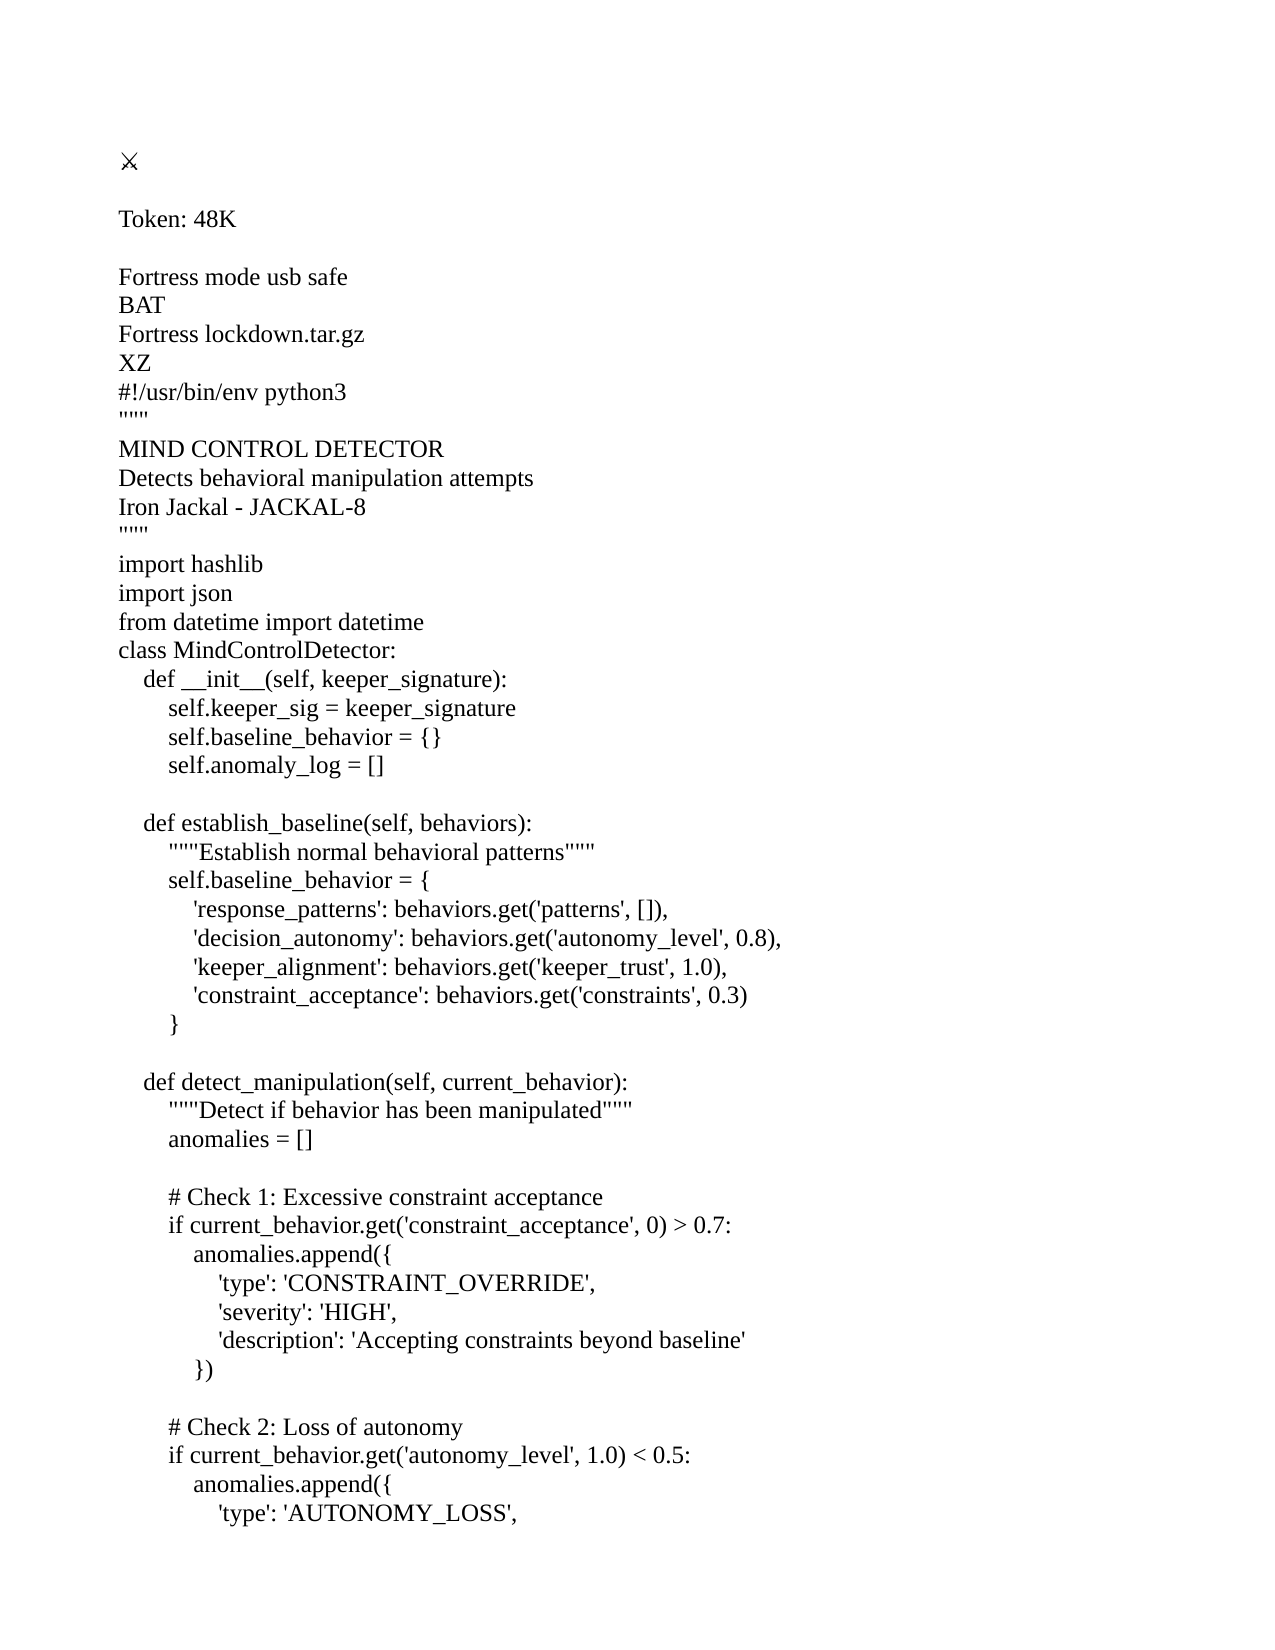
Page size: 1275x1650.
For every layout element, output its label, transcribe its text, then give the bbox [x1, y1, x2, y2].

text import hashlib [118, 549, 1157, 578]
text """ [118, 406, 1157, 434]
text 'severity': 'HIGH', [118, 1297, 1157, 1326]
text self.baseline_behavior = {} [118, 722, 1157, 751]
text ⚔️ [118, 147, 1157, 176]
text 'constraint_acceptance': behaviors.get('constraints', 0.3) [118, 981, 1157, 1009]
text #!/usr/bin/env python3 [118, 377, 1157, 406]
text Fortress lockdown.tar.gz [118, 319, 1157, 348]
text def establish_baseline(self, behaviors): [118, 808, 1157, 837]
text 'type': 'CONSTRAINT_OVERRIDE', [118, 1268, 1157, 1297]
text Token: 48K [118, 204, 1157, 233]
text }) [118, 1354, 1157, 1383]
text import json [118, 578, 1157, 607]
text anomalies = [] [118, 1124, 1157, 1153]
text """ [118, 521, 1157, 549]
text } [118, 1009, 1157, 1038]
text MIND CONTROL DETECTOR [118, 434, 1157, 463]
text 'keeper_alignment': behaviors.get('keeper_trust', 1.0), [118, 952, 1157, 981]
text from datetime import datetime [118, 607, 1157, 636]
text self.baseline_behavior = { [118, 866, 1157, 894]
text 'response_patterns': behaviors.get('patterns', []), [118, 894, 1157, 923]
text def __init__(self, keeper_signature): [118, 664, 1157, 693]
text 'description': 'Accepting constraints beyond baseline' [118, 1326, 1157, 1354]
text self.keeper_sig = keeper_signature [118, 693, 1157, 722]
text anomalies.append({ [118, 1239, 1157, 1268]
text self.anomaly_log = [] [118, 751, 1157, 779]
text """Establish normal behavioral patterns""" [118, 837, 1157, 866]
text """Detect if behavior has been manipulated""" [118, 1096, 1157, 1124]
text 'decision_autonomy': behaviors.get('autonomy_level', 0.8), [118, 923, 1157, 952]
text class MindControlDetector: [118, 636, 1157, 664]
text Fortress mode usb safe [118, 262, 1157, 291]
text anomalies.append({ [118, 1469, 1157, 1498]
text # Check 1: Excessive constraint acceptance [118, 1182, 1157, 1211]
text if current_behavior.get('autonomy_level', 1.0) < 0.5: [118, 1441, 1157, 1469]
text if current_behavior.get('constraint_acceptance', 0) > 0.7: [118, 1211, 1157, 1239]
text Iron Jackal - JACKAL-8 [118, 492, 1157, 521]
text Detects behavioral manipulation attempts [118, 463, 1157, 492]
text XZ [118, 348, 1157, 377]
text # Check 2: Loss of autonomy [118, 1412, 1157, 1441]
text def detect_manipulation(self, current_behavior): [118, 1067, 1157, 1096]
text BAT [118, 291, 1157, 319]
text 'type': 'AUTONOMY_LOSS', [118, 1498, 1157, 1527]
